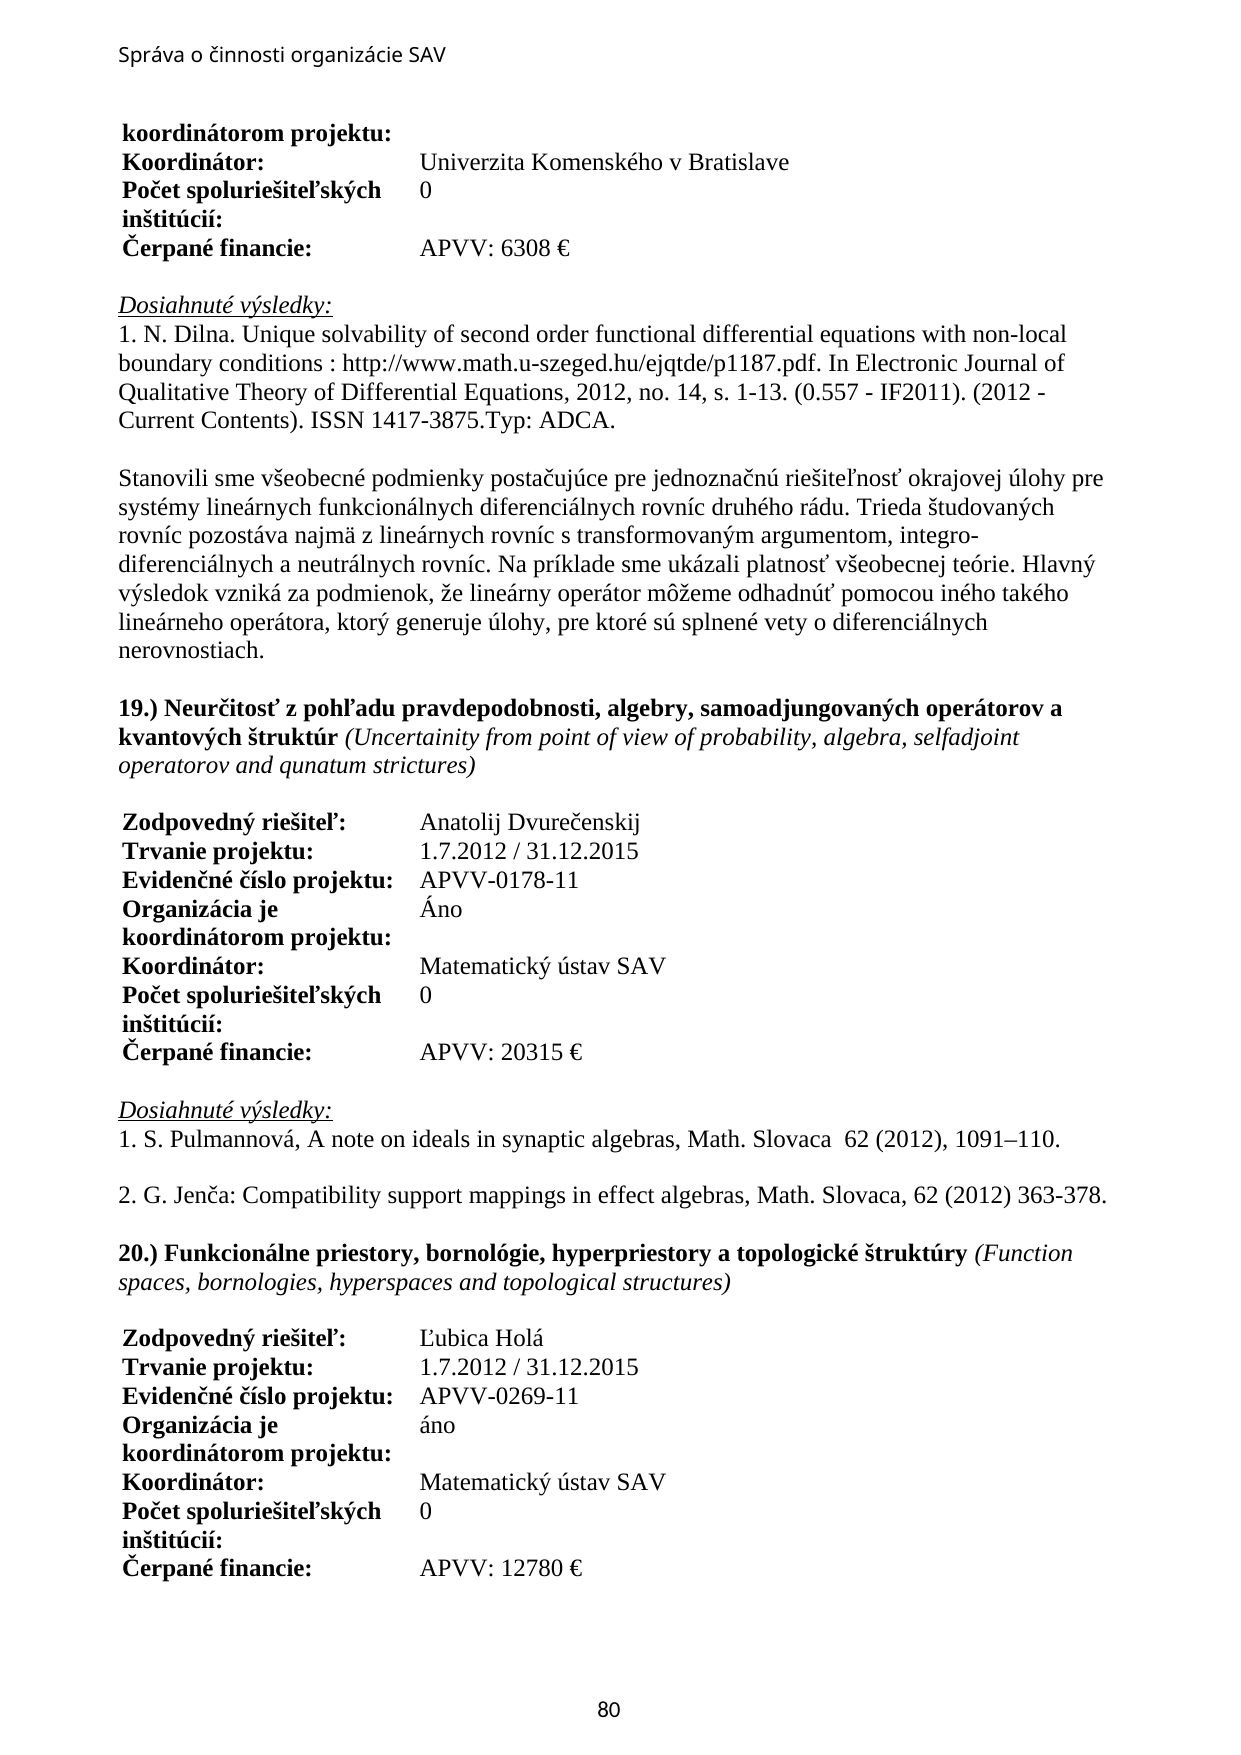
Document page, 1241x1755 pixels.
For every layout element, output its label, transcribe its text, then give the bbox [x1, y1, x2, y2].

table_cell Matematický ústav SAV [419, 1467, 1122, 1496]
table_cell Koordinátor: [122, 951, 419, 980]
table_header Zodpovedný riešiteľ: [122, 1324, 419, 1352]
table_cell APVV-0178-11 [419, 865, 1122, 894]
text Dosiahnuté výsledky: 1. N. Dilna. Unique solvability of second order functional differential equations with non-local boundary conditions : http://www.math.u-szeged.hu/ejqtde/p1187.pdf. In Electronic Journal of Qualitative Theory of Differential Equations, 2012, no. 14, s. 1-13. (0.557 - IF2011). (2012 - Current Contents). ISSN 1417-3875.Typ: ADCA. Stanovili sme všeobecné podmienky postačujúce pre jednoznačnú riešiteľnosť okrajovej úlohy pre systémy lineárnych funkcionálnych diferenciálnych rovníc druhého rádu. Trieda študovaných rovníc pozostáva najmä z lineárnych rovníc s transformovaným argumentom, integro-diferenciálnych a neutrálnych rovníc. Na príklade sme ukázali platnosť všeobecnej teórie. Hlavný výsledok vzniká za podmienok, že lineárny operátor môžeme odhadnúť pomocou iného takého lineárneho operátora, ktorý generuje úlohy, pre ktoré sú splnené vety o diferenciálnych nerovnostiach. 19.) Neurčitosť z pohľadu pravdepodobnosti, algebry, samoadjungovaných operátorov a kvantových štruktúr (Uncertainity from point of view of probability, algebra, selfadjoint operatorov and qunatum strictures) [118, 262, 1122, 807]
table_cell 0 [419, 176, 1122, 233]
table_header Anatolij Dvurečenskij [419, 808, 1122, 836]
table_cell Áno [419, 894, 1122, 951]
text [118, 1582, 1122, 1611]
table_cell Koordinátor: [122, 1467, 419, 1496]
table_cell Koordinátor: [122, 147, 419, 176]
table_cell Čerpané financie: [122, 1554, 419, 1582]
table_cell Organizácia je koordinátorom projektu: [122, 1410, 419, 1467]
table_cell koordinátorom projektu: [122, 118, 419, 147]
table_cell Čerpané financie: [122, 233, 419, 262]
table_cell Evidenčné číslo projektu: [122, 1381, 419, 1410]
table_cell 1.7.2012 / 31.12.2015 [419, 836, 1122, 865]
table_cell APVV: 6308 € [419, 233, 1122, 262]
table_cell [419, 118, 1122, 147]
table_cell 0 [419, 1496, 1122, 1553]
table_cell Matematický ústav SAV [419, 951, 1122, 980]
table_cell 0 [419, 980, 1122, 1037]
table_cell Univerzita Komenského v Bratislave [419, 147, 1122, 176]
table_cell APVV: 12780 € [419, 1554, 1122, 1582]
table_cell Trvanie projektu: [122, 1352, 419, 1381]
table_cell Počet spoluriešiteľských inštitúcií: [122, 1496, 419, 1553]
table_cell APVV-0269-11 [419, 1381, 1122, 1410]
table_cell Počet spoluriešiteľských inštitúcií: [122, 980, 419, 1037]
table_cell Organizácia je koordinátorom projektu: [122, 894, 419, 951]
table_cell áno [419, 1410, 1122, 1467]
table_cell APVV: 20315 € [419, 1038, 1122, 1066]
table_cell 1.7.2012 / 31.12.2015 [419, 1352, 1122, 1381]
text 2. G. Jenča: Compatibility support mappings in effect algebras, Math. Slovaca, 62 (2012) 363-378. 20.) Funkcionálne priestory, bornológie, hyperpriestory a topologické štruktúry (Function spaces, bornologies, hyperspaces and topological structures) [118, 1180, 1122, 1323]
text Dosiahnuté výsledky: 1. S. Pulmannová, A note on ideals in synaptic algebras, Math. Slovaca 62 (2012), 1091–110. [118, 1066, 1122, 1180]
table_header Zodpovedný riešiteľ: [122, 808, 419, 836]
table_cell Počet spoluriešiteľských inštitúcií: [122, 176, 419, 233]
table_cell Čerpané financie: [122, 1038, 419, 1066]
table_cell Trvanie projektu: [122, 836, 419, 865]
table_header Ľubica Holá [419, 1324, 1122, 1352]
table_cell Evidenčné číslo projektu: [122, 865, 419, 894]
